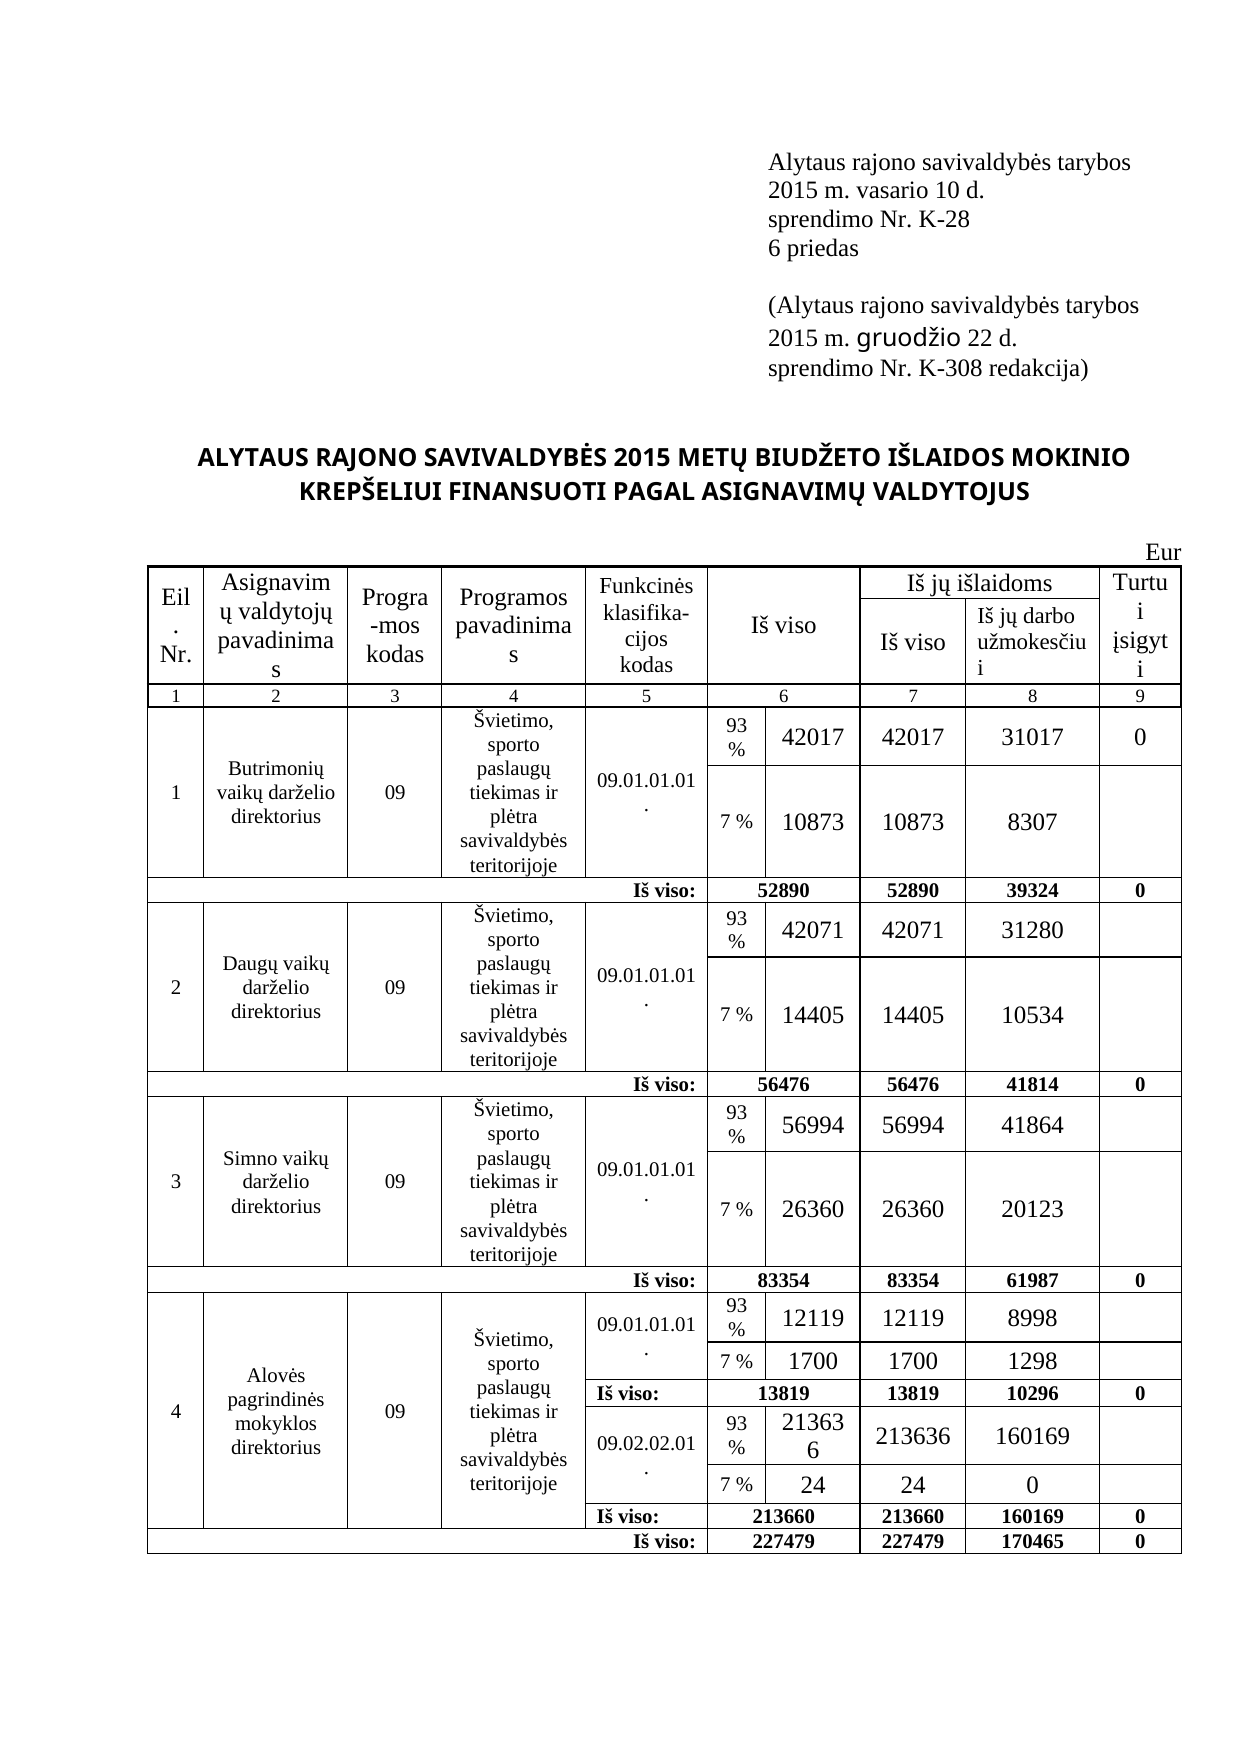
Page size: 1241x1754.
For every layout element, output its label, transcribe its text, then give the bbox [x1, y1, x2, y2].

table_cell [1100, 1152, 1181, 1266]
table_header Iš jų išlaidoms [861, 568, 1099, 598]
text (Alytaus rajono savivaldybės tarybos [148, 291, 1181, 319]
table_cell 56476 [708, 1072, 859, 1096]
table_cell 93% [708, 1293, 765, 1341]
table_cell 10296 [966, 1380, 1099, 1406]
table_cell 42017 [861, 708, 965, 765]
table_cell Švietimo, sporto paslaugų tiekimas ir plėtra savivaldybės teritorijoje [442, 1293, 585, 1528]
table_cell 14405 [766, 958, 859, 1071]
table_cell 227479 [861, 1529, 965, 1553]
table_cell 3 [148, 1097, 203, 1266]
text sprendimo Nr. K-308 redakcija) [148, 353, 1181, 382]
table_header Funkcinės klasifika-cijos kodas [586, 568, 707, 682]
table_header Programos pavadinimas [442, 568, 585, 682]
table_cell [1100, 1097, 1181, 1151]
table_cell 09.02.02.01. [586, 1407, 707, 1503]
table_cell 83354 [861, 1267, 965, 1292]
table_cell 9 [1100, 685, 1180, 706]
table_cell 7 % [708, 958, 765, 1071]
table_cell 13819 [708, 1380, 859, 1406]
text ALYTAUS RAJONO SAVIVALDYBĖS 2015 METŲ BIUDŽETO IŠLAIDOS MOKINIO KREPŠELIUI FINANSUOTI PAGAL ASIGNAVIMŲ VALDYTOJUS [148, 440, 1181, 508]
table_cell 8998 [966, 1293, 1099, 1341]
table_cell 52890 [861, 878, 965, 902]
table_cell Iš viso: [148, 1267, 707, 1292]
table_cell 20123 [966, 1152, 1099, 1266]
table_cell 26360 [861, 1152, 965, 1266]
table_cell 5 [586, 685, 707, 706]
table_cell 0 [1100, 878, 1181, 902]
table_cell Iš viso: [586, 1380, 707, 1406]
table_cell 61987 [966, 1267, 1099, 1292]
table_cell Butrimonių vaikų darželio direktorius [204, 708, 347, 877]
table_cell 1700 [766, 1343, 859, 1379]
table_cell 56476 [861, 1072, 965, 1096]
table_cell 09 [348, 903, 441, 1071]
table_cell 41814 [966, 1072, 1099, 1096]
table_cell 09 [348, 1097, 441, 1266]
table_cell [1100, 766, 1181, 877]
table_cell Švietimo, sporto paslaugų tiekimas ir plėtra savivaldybės teritorijoje [442, 903, 585, 1071]
table_cell 0 [966, 1465, 1099, 1503]
table_cell 83354 [708, 1267, 859, 1292]
table_cell 31280 [966, 903, 1099, 956]
table_cell 1 [149, 685, 203, 706]
table_cell Simno vaikų darželio direktorius [204, 1097, 347, 1266]
table_cell Iš jų darbo užmokesčiui [966, 599, 1099, 682]
table_cell 227479 [708, 1529, 859, 1553]
table_cell 42071 [861, 903, 965, 956]
table_header Eil. Nr. [149, 568, 203, 682]
table_cell 31017 [966, 708, 1099, 765]
table_cell 0 [1100, 1380, 1181, 1406]
table_cell 0 [1100, 1267, 1181, 1292]
table_cell 7 % [708, 766, 765, 877]
table_cell [1100, 958, 1181, 1071]
table_cell 8307 [966, 766, 1099, 877]
text 2015 m. gruodžio 22 d. [148, 319, 1181, 353]
table_header Turtui įsigyti [1100, 568, 1180, 682]
table_cell 0 [1100, 1072, 1181, 1096]
table_cell 160169 [966, 1407, 1099, 1464]
table_cell 41864 [966, 1097, 1099, 1151]
table_cell 10873 [861, 766, 965, 877]
table_header Iš viso [708, 568, 859, 682]
table_cell 93% [708, 903, 765, 956]
table_cell 213636 [861, 1407, 965, 1464]
table_cell Iš viso: [148, 878, 707, 902]
text Alytaus rajono savivaldybės tarybos [148, 147, 1181, 176]
table_cell Švietimo, sporto paslaugų tiekimas ir plėtra savivaldybės teritorijoje [442, 708, 585, 877]
table_cell 170465 [966, 1529, 1099, 1553]
table_cell 213636 [766, 1407, 859, 1464]
table_cell 56994 [766, 1097, 859, 1151]
table_cell [1100, 903, 1181, 956]
table_cell 09.01.01.01. [586, 1293, 707, 1379]
table_cell [1100, 1293, 1181, 1341]
table_cell 09 [348, 1293, 441, 1528]
table_cell 4 [148, 1293, 203, 1528]
table_cell 14405 [861, 958, 965, 1071]
table_cell 3 [348, 685, 441, 706]
table_cell 0 [1100, 1504, 1181, 1528]
table_cell 42071 [766, 903, 859, 956]
table_cell 8 [966, 685, 1099, 706]
table_cell 56994 [861, 1097, 965, 1151]
text Eur [148, 537, 1181, 565]
table_cell [1100, 1407, 1181, 1464]
table_cell Iš viso: [586, 1504, 707, 1528]
table_cell Iš viso [861, 599, 965, 682]
table_cell 24 [861, 1465, 965, 1503]
table_cell 09.01.01.01. [586, 1097, 707, 1266]
text 6 priedas [148, 233, 1181, 262]
table_cell 7 % [708, 1465, 765, 1503]
table_cell 13819 [861, 1380, 965, 1406]
table_cell 4 [442, 685, 585, 706]
table_cell 7 [861, 685, 965, 706]
table_cell 09.01.01.01. [586, 903, 707, 1071]
table_cell 09 [348, 708, 441, 877]
table_cell 6 [708, 685, 859, 706]
table_cell 7 % [708, 1152, 765, 1266]
table_cell 2 [204, 685, 347, 706]
table_cell Iš viso: [148, 1072, 707, 1096]
table_cell 10534 [966, 958, 1099, 1071]
table_header Progra-mos kodas [348, 568, 441, 682]
table_cell 10873 [766, 766, 859, 877]
table_cell 7 % [708, 1343, 765, 1379]
table_cell 93% [708, 1407, 765, 1464]
text 2015 m. vasario 10 d. [148, 176, 1181, 204]
table_cell Iš viso: [148, 1529, 707, 1553]
table_cell [1100, 1343, 1181, 1379]
table_cell Alovės pagrindinės mokyklos direktorius [204, 1293, 347, 1528]
table_cell 0 [1100, 708, 1181, 765]
table_cell 26360 [766, 1152, 859, 1266]
table_cell Švietimo, sporto paslaugų tiekimas ir plėtra savivaldybės teritorijoje [442, 1097, 585, 1266]
table_cell 0 [1100, 1529, 1181, 1553]
table_cell 160169 [966, 1504, 1099, 1528]
table_cell 93% [708, 1097, 765, 1151]
table_cell 12119 [766, 1293, 859, 1341]
table_cell Daugų vaikų darželio direktorius [204, 903, 347, 1071]
table_cell 2 [148, 903, 203, 1071]
table_cell [1100, 1465, 1181, 1503]
table_cell 1 [148, 708, 203, 877]
table_cell 39324 [966, 878, 1099, 902]
table_cell 24 [766, 1465, 859, 1503]
table_cell 12119 [861, 1293, 965, 1341]
table_cell 213660 [861, 1504, 965, 1528]
table_cell 09.01.01.01. [586, 708, 707, 877]
table_header Asignavimų valdytojų pavadinimas [204, 568, 347, 682]
table_cell 1700 [861, 1343, 965, 1379]
table_cell 213660 [708, 1504, 859, 1528]
table_cell 42017 [766, 708, 859, 765]
table_cell 52890 [708, 878, 859, 902]
table_cell 1298 [966, 1343, 1099, 1379]
text sprendimo Nr. K-28 [148, 204, 1181, 233]
table_cell 93% [708, 708, 765, 765]
